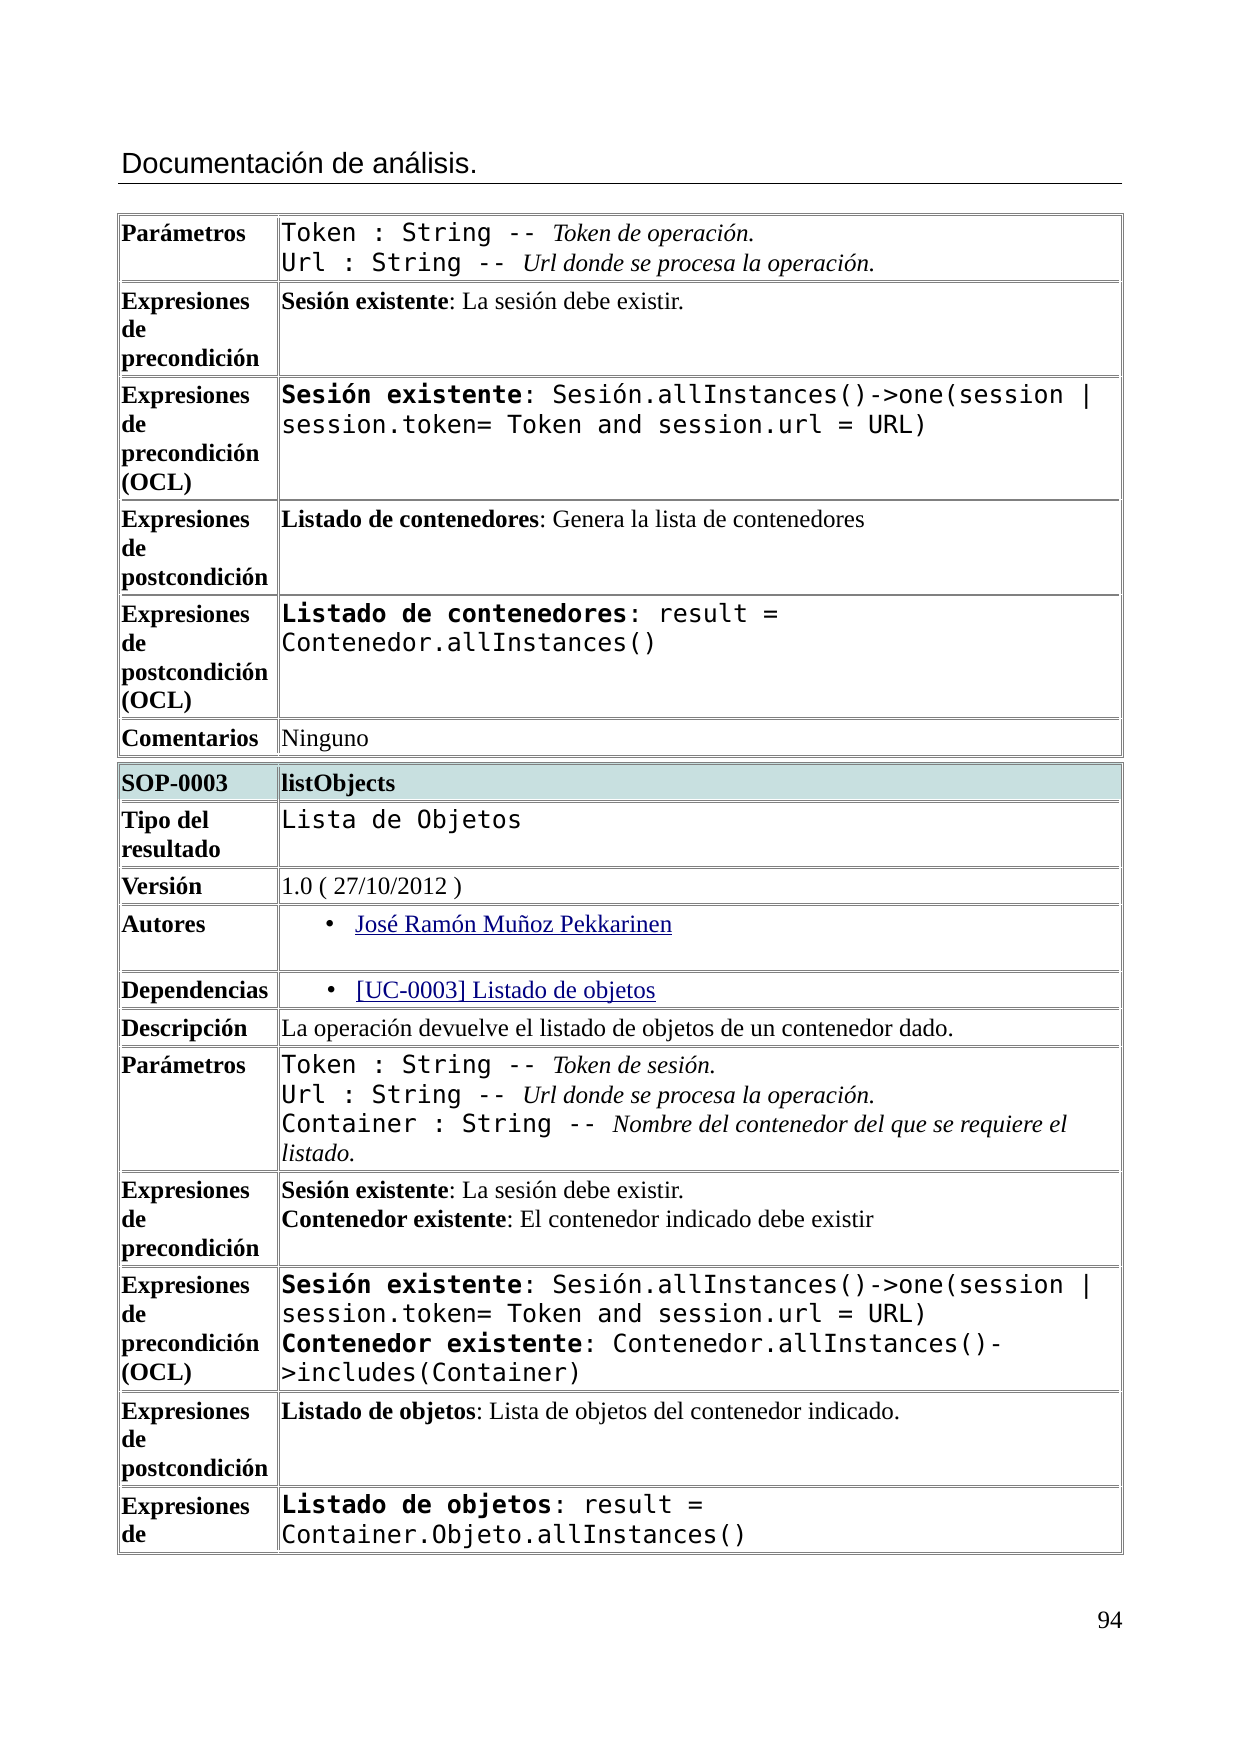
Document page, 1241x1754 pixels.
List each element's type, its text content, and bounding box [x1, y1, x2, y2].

table_cell Autores [118, 903, 278, 970]
table_cell Expresiones de precondición (OCL) [120, 375, 277, 498]
table_cell [UC-0003] Listado de objetos [280, 970, 1121, 1007]
table_cell La operación devuelve el listado de objetos de un contenedor dado. [278, 1007, 1122, 1045]
table_cell Comentarios [120, 717, 278, 754]
table_cell Parámetros [120, 1045, 277, 1170]
table_cell Token : String -- Token de operación. Url : String -- Url donde se procesa la operación. [278, 216, 1121, 280]
table_cell Sesión existente: La sesión debe existir. Contenedor existente: El contenedor indicado debe existir [280, 1170, 1121, 1265]
table_cell Listado de contenedores: Genera la lista de contenedores [280, 499, 1122, 593]
table_cell Lista de Objetos [280, 800, 1121, 866]
table_cell Expresiones de [120, 1485, 278, 1552]
table_cell Expresiones de precondición (OCL) [120, 1265, 277, 1390]
table_cell Token : String -- Token de sesión. Url : String -- Url donde se procesa la operación. Container : String -- Nombre del contenedor del que se requiere el listado. [280, 1045, 1121, 1170]
table_cell José Ramón Muñoz Pekkarinen [278, 903, 1122, 970]
table_cell Expresiones de precondición [120, 280, 277, 375]
table_cell Expresiones de postcondición [118, 1390, 278, 1485]
table_cell Versión [120, 866, 277, 903]
table_cell Tipo del resultado [120, 800, 277, 866]
table_cell Dependencias [120, 970, 277, 1007]
table_cell Expresiones de postcondición [118, 499, 277, 593]
table_cell Sesión existente: La sesión debe existir. [280, 280, 1121, 375]
table_header SOP-0003 [120, 765, 278, 799]
table_cell Ninguno [278, 717, 1121, 754]
table_cell Expresiones de postcondición (OCL) [118, 594, 277, 717]
table_cell Expresiones de precondición [120, 1170, 277, 1265]
table_cell 1.0 ( 27/10/2012 ) [280, 866, 1121, 903]
table_cell Descripción [118, 1007, 278, 1045]
table_cell Listado de objetos: Lista de objetos del contenedor indicado. [278, 1390, 1122, 1485]
table_header listObjects [278, 765, 1121, 799]
table_cell Sesión existente: Sesión.allInstances()->one(session | session.token= Token and session.url = URL) Contenedor existente: Contenedor.allInstances()->includes(Container) [280, 1265, 1121, 1390]
table_cell Listado de objetos: result = Container.Objeto.allInstances() [278, 1485, 1121, 1552]
table_cell Listado de contenedores: result = Contenedor.allInstances() [280, 594, 1122, 717]
table_cell Sesión existente: Sesión.allInstances()->one(session | session.token= Token and session.url = URL) [280, 375, 1121, 498]
table_cell Parámetros [120, 216, 278, 280]
